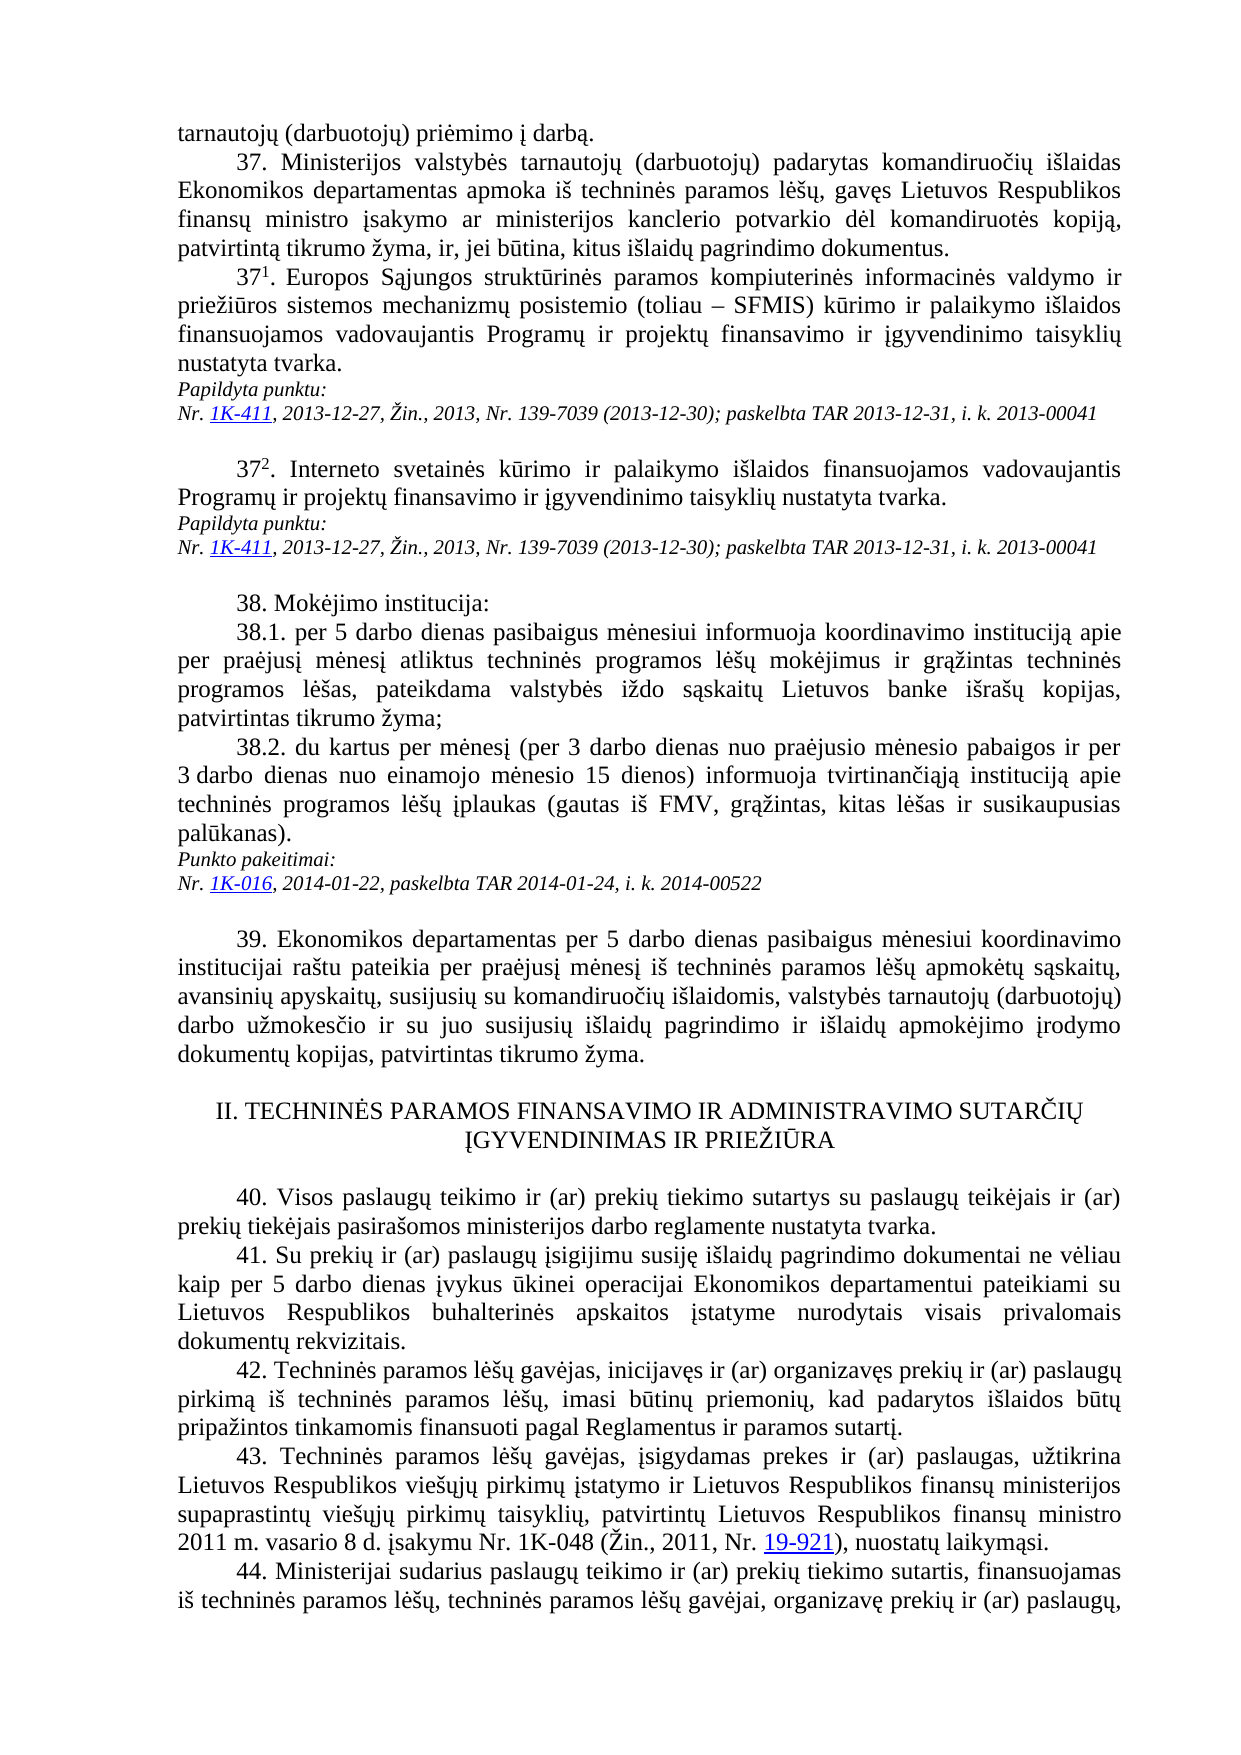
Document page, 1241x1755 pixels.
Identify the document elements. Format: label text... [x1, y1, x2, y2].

text Punkto pakeitimai: [177, 847, 1122, 871]
text Nr. 1K-411, 2013-12-27, Žin., 2013, Nr. 139-7039 (2013-12-30); paskelbta TAR 2013-12-31, i. k. 2013-00041 [177, 401, 1122, 425]
text Papildyta punktu: [177, 511, 1122, 535]
text 372. Interneto svetainės kūrimo ir palaikymo išlaidos finansuojamos vadovaujantis Programų ir projektų finansavimo ir įgyvendinimo taisyklių nustatyta tvarka. [177, 454, 1122, 511]
text 37. Ministerijos valstybės tarnautojų (darbuotojų) padarytas komandiruočių išlaidas Ekonomikos departamentas apmoka iš techninės paramos lėšų, gavęs Lietuvos Respublikos finansų ministro įsakymo ar ministerijos kanclerio potvarkio dėl komandiruotės kopiją, patvirtintą tikrumo žyma, ir, jei būtina, kitus išlaidų pagrindimo dokumentus. [177, 147, 1122, 262]
text II. TECHNINĖS PARAMOS FINANSAVIMO IR ADMINISTRAVIMO SUTARČIŲ ĮGYVENDINIMAS IR PRIEŽIŪRA [177, 1096, 1122, 1154]
text Papildyta punktu: [177, 377, 1122, 401]
text tarnautojų (darbuotojų) priėmimo į darbą. [177, 118, 1122, 147]
text 38. Mokėjimo institucija: [177, 588, 1122, 617]
text Nr. 1K-411, 2013-12-27, Žin., 2013, Nr. 139-7039 (2013-12-30); paskelbta TAR 2013-12-31, i. k. 2013-00041 [177, 535, 1122, 559]
text 44. Ministerijai sudarius paslaugų teikimo ir (ar) prekių tiekimo sutartis, finansuojamas iš techninės paramos lėšų, techninės paramos lėšų gavėjai, organizavę prekių ir (ar) paslaugų, [177, 1556, 1122, 1614]
text Nr. 1K-016, 2014-01-22, paskelbta TAR 2014-01-24, i. k. 2014-00522 [177, 871, 1122, 895]
text 38.1. per 5 darbo dienas pasibaigus mėnesiui informuoja koordinavimo instituciją apie per praėjusį mėnesį atliktus techninės programos lėšų mokėjimus ir grąžintas techninės programos lėšas, pateikdama valstybės iždo sąskaitų Lietuvos banke išrašų kopijas, patvirtintas tikrumo žyma; [177, 617, 1122, 732]
text 39. Ekonomikos departamentas per 5 darbo dienas pasibaigus mėnesiui koordinavimo institucijai raštu pateikia per praėjusį mėnesį iš techninės paramos lėšų apmokėtų sąskaitų, avansinių apyskaitų, susijusių su komandiruočių išlaidomis, valstybės tarnautojų (darbuotojų) darbo užmokesčio ir su juo susijusių išlaidų pagrindimo ir išlaidų apmokėjimo įrodymo dokumentų kopijas, patvirtintas tikrumo žyma. [177, 924, 1122, 1067]
text 371. Europos Sąjungos struktūrinės paramos kompiuterinės informacinės valdymo ir priežiūros sistemos mechanizmų posistemio (toliau – SFMIS) kūrimo ir palaikymo išlaidos finansuojamos vadovaujantis Programų ir projektų finansavimo ir įgyvendinimo taisyklių nustatyta tvarka. [177, 262, 1122, 377]
text 38.2. du kartus per mėnesį (per 3 darbo dienas nuo praėjusio mėnesio pabaigos ir per 3 darbo dienas nuo einamojo mėnesio 15 dienos) informuoja tvirtinančiąją instituciją apie techninės programos lėšų įplaukas (gautas iš FMV, grąžintas, kitas lėšas ir susikaupusias palūkanas). [177, 732, 1122, 847]
text 40. Visos paslaugų teikimo ir (ar) prekių tiekimo sutartys su paslaugų teikėjais ir (ar) prekių tiekėjais pasirašomos ministerijos darbo reglamente nustatyta tvarka. [177, 1182, 1122, 1240]
text 41. Su prekių ir (ar) paslaugų įsigijimu susiję išlaidų pagrindimo dokumentai ne vėliau kaip per 5 darbo dienas įvykus ūkinei operacijai Ekonomikos departamentui pateikiami su Lietuvos Respublikos buhalterinės apskaitos įstatyme nurodytais visais privalomais dokumentų rekvizitais. [177, 1240, 1122, 1355]
text 43. Techninės paramos lėšų gavėjas, įsigydamas prekes ir (ar) paslaugas, užtikrina Lietuvos Respublikos viešųjų pirkimų įstatymo ir Lietuvos Respublikos finansų ministerijos supaprastintų viešųjų pirkimų taisyklių, patvirtintų Lietuvos Respublikos finansų ministro 2011 m. vasario 8 d. įsakymu Nr. 1K-048 (Žin., 2011, Nr. 19-921), nuostatų laikymąsi. [177, 1441, 1122, 1556]
text 42. Techninės paramos lėšų gavėjas, inicijavęs ir (ar) organizavęs prekių ir (ar) paslaugų pirkimą iš techninės paramos lėšų, imasi būtinų priemonių, kad padarytos išlaidos būtų pripažintos tinkamomis finansuoti pagal Reglamentus ir paramos sutartį. [177, 1355, 1122, 1441]
